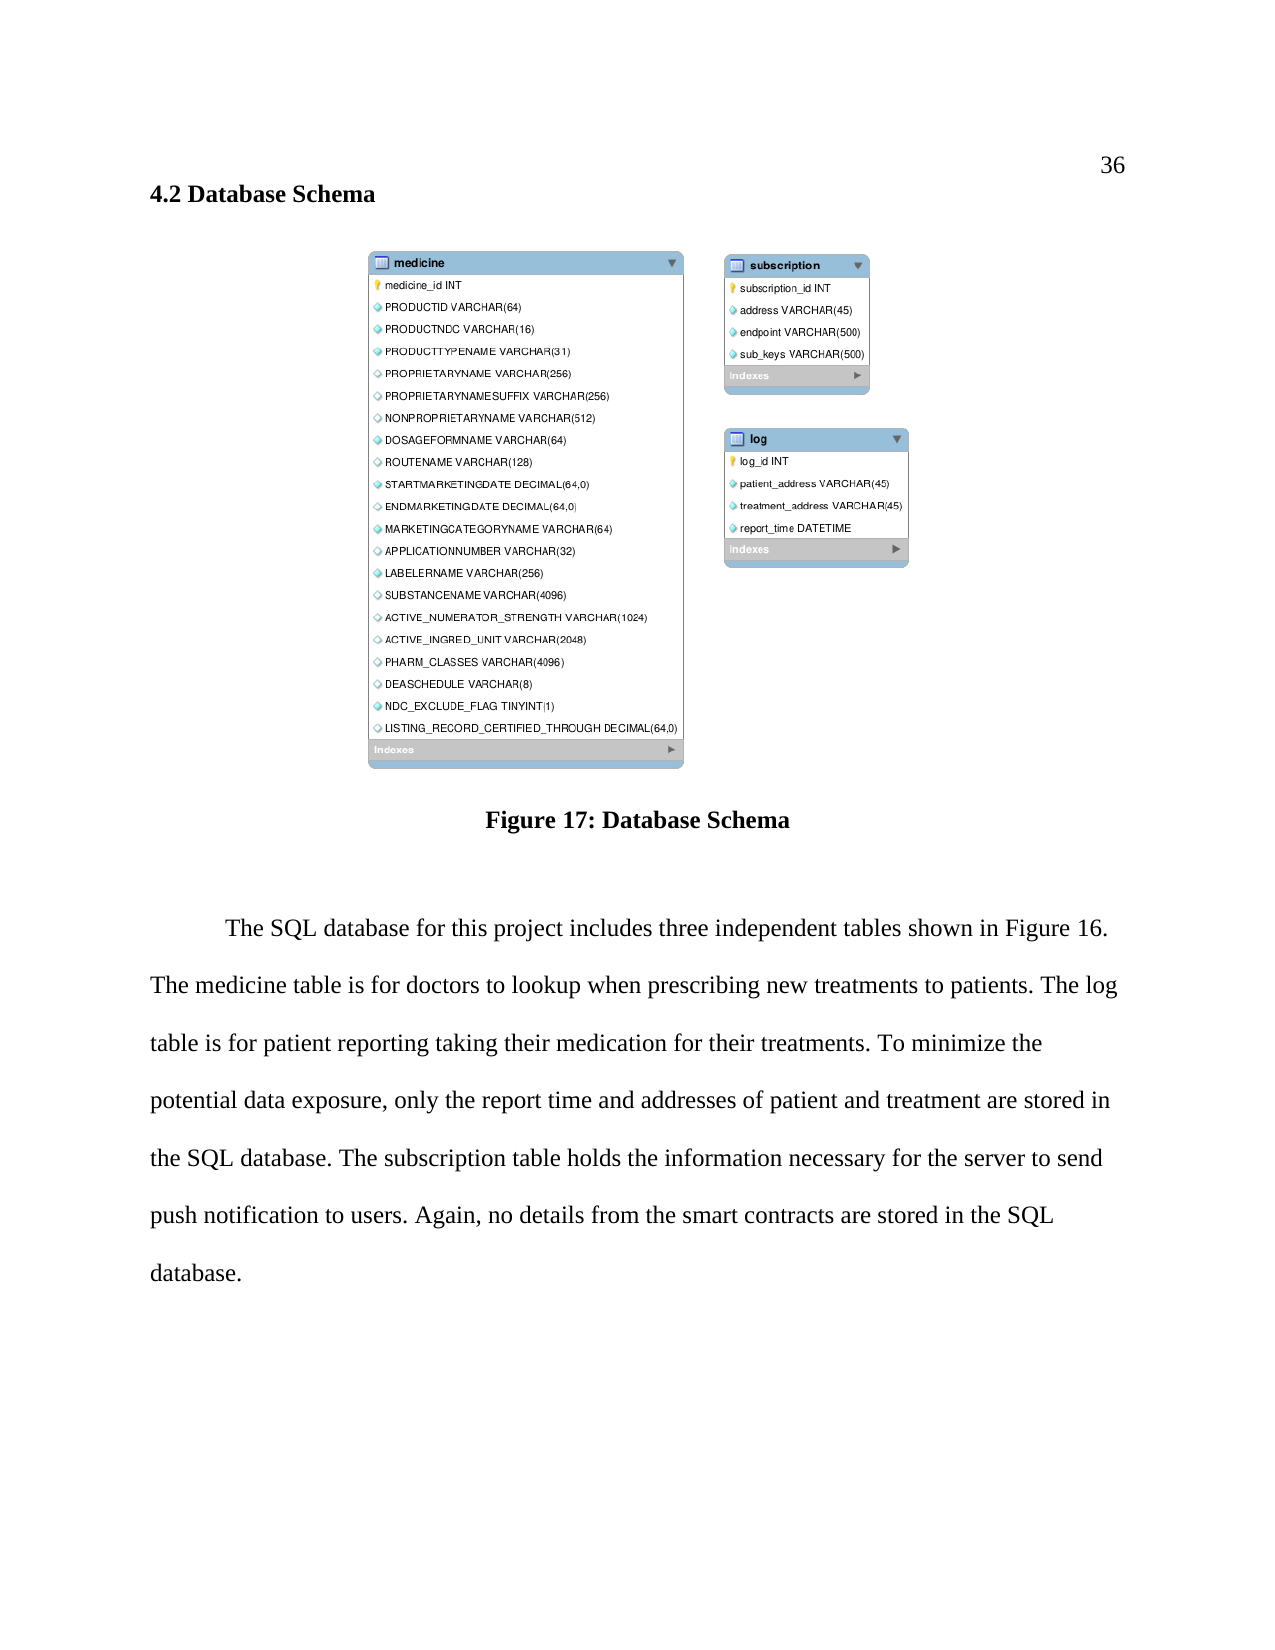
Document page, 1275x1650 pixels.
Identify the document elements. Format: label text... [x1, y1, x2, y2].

text The SQL database for this project includes three independent tables shown in Figure 16. The medicine table is for doctors to lookup when prescribing new treatments to patients. The log table is for patient reporting taking their medication for their treatments. To minimize the potential data exposure, only the report time and addresses of patient and treatment are stored in the SQL database. The subscription table holds the information necessary for the server to send push notification to users. Again, no details from the smart contracts are stored in the SQL database. [150, 777, 1125, 1287]
subtitle 4.2 Database Schema [150, 179, 1125, 207]
title Figure 17: Database Schema [187, 777, 1088, 834]
picture [358, 241, 917, 777]
